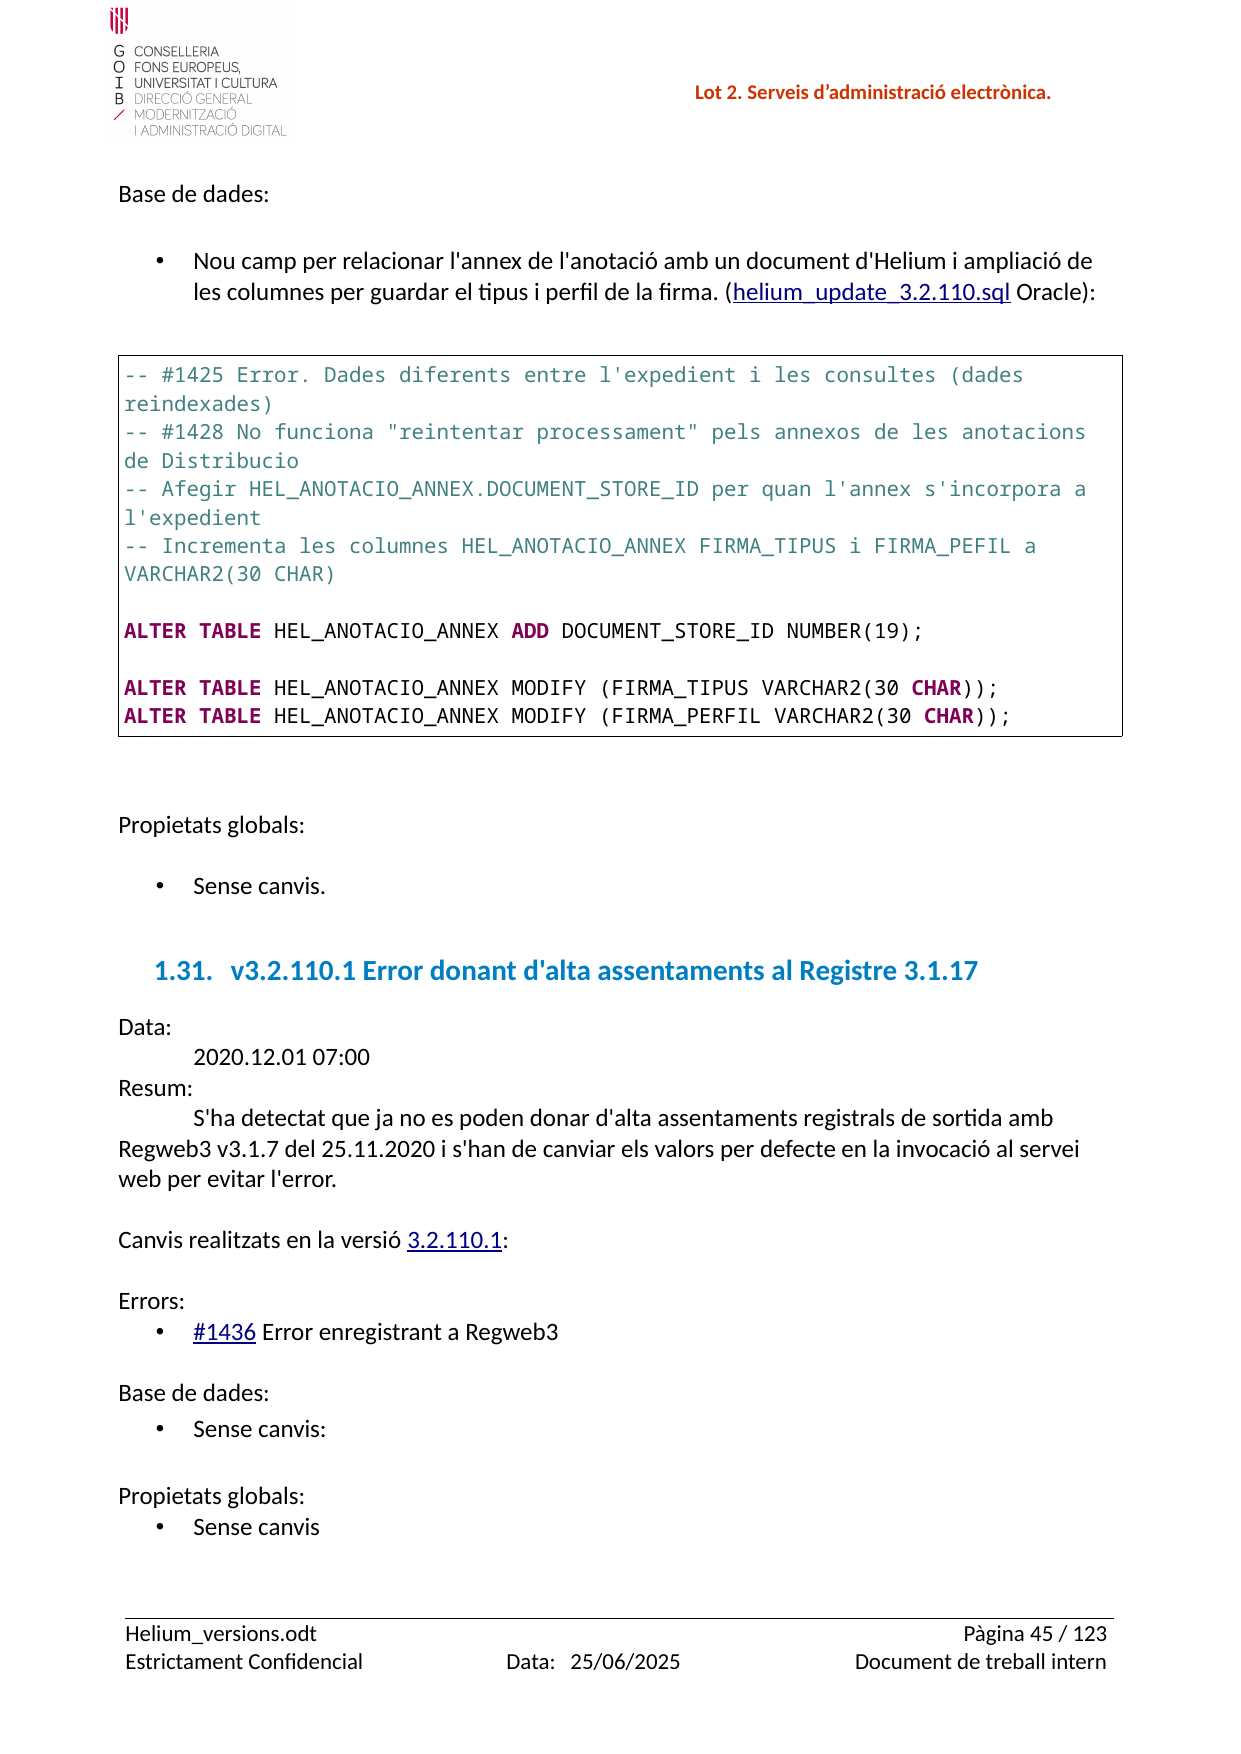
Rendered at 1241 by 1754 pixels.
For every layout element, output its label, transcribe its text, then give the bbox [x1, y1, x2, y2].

list Sense canvis: [156, 1413, 1122, 1444]
text Propietats globals: [118, 1481, 1122, 1511]
text Data: [118, 1011, 1122, 1041]
text Base de dades: [118, 1377, 1122, 1408]
text Resum: [118, 1072, 1122, 1102]
text S'ha detectat que ja no es poden donar d'alta assentaments registrals de sortida amb Regweb3 v3.1.7 del 25.11.2020 i s'han de canviar els valors per defecte en la invocació al servei web per evitar l'error. [118, 1102, 1122, 1194]
text Propietats globals: [118, 809, 1122, 839]
picture [100, 0, 297, 144]
text Errors: [118, 1286, 1122, 1316]
list Nou camp per relacionar l'annex de l'anotació amb un document d'Helium i ampliació de les columnes per guardar el tipus i perfil de la firma. (helium_update_3.2.110.sql Oracle): [156, 245, 1122, 306]
list Sense canvis. [156, 870, 1122, 900]
text Base de dades: [118, 178, 1122, 209]
list Sense canvis [156, 1511, 1122, 1542]
text Canvis realitzats en la versió 3.2.110.1: [118, 1224, 1122, 1255]
subtitle v3.2.110.1 Error donant d'alta assentaments al Registre 3.1.17 [153, 952, 1122, 987]
text 2020.12.01 07:00 [118, 1041, 1122, 1072]
list #1436 Error enregistrant a Regweb3 [156, 1316, 1122, 1347]
table_header -- #1425 Error. Dades diferents entre l'expedient i les consultes (dades reindexades) -- #1428 No funciona "reintentar processament" pels annexos de les anotacions de Distribucio -- Afegir HEL_ANOTACIO_ANNEX.DOCUMENT_STORE_ID per quan l'annex s'incorpora a l'expedient -- Incrementa les columnes HEL_ANOTACIO_ANNEX FIRMA_TIPUS i FIRMA_PEFIL a VARCHAR2(30 CHAR) ALTER TABLE HEL_ANOTACIO_ANNEX ADD DOCUMENT_STORE_ID NUMBER(19); ALTER TABLE HEL_ANOTACIO_ANNEX MODIFY (FIRMA_TIPUS VARCHAR2(30 CHAR)); ALTER TABLE HEL_ANOTACIO_ANNEX MODIFY (FIRMA_PERFIL VARCHAR2(30 CHAR)); [119, 356, 1122, 736]
